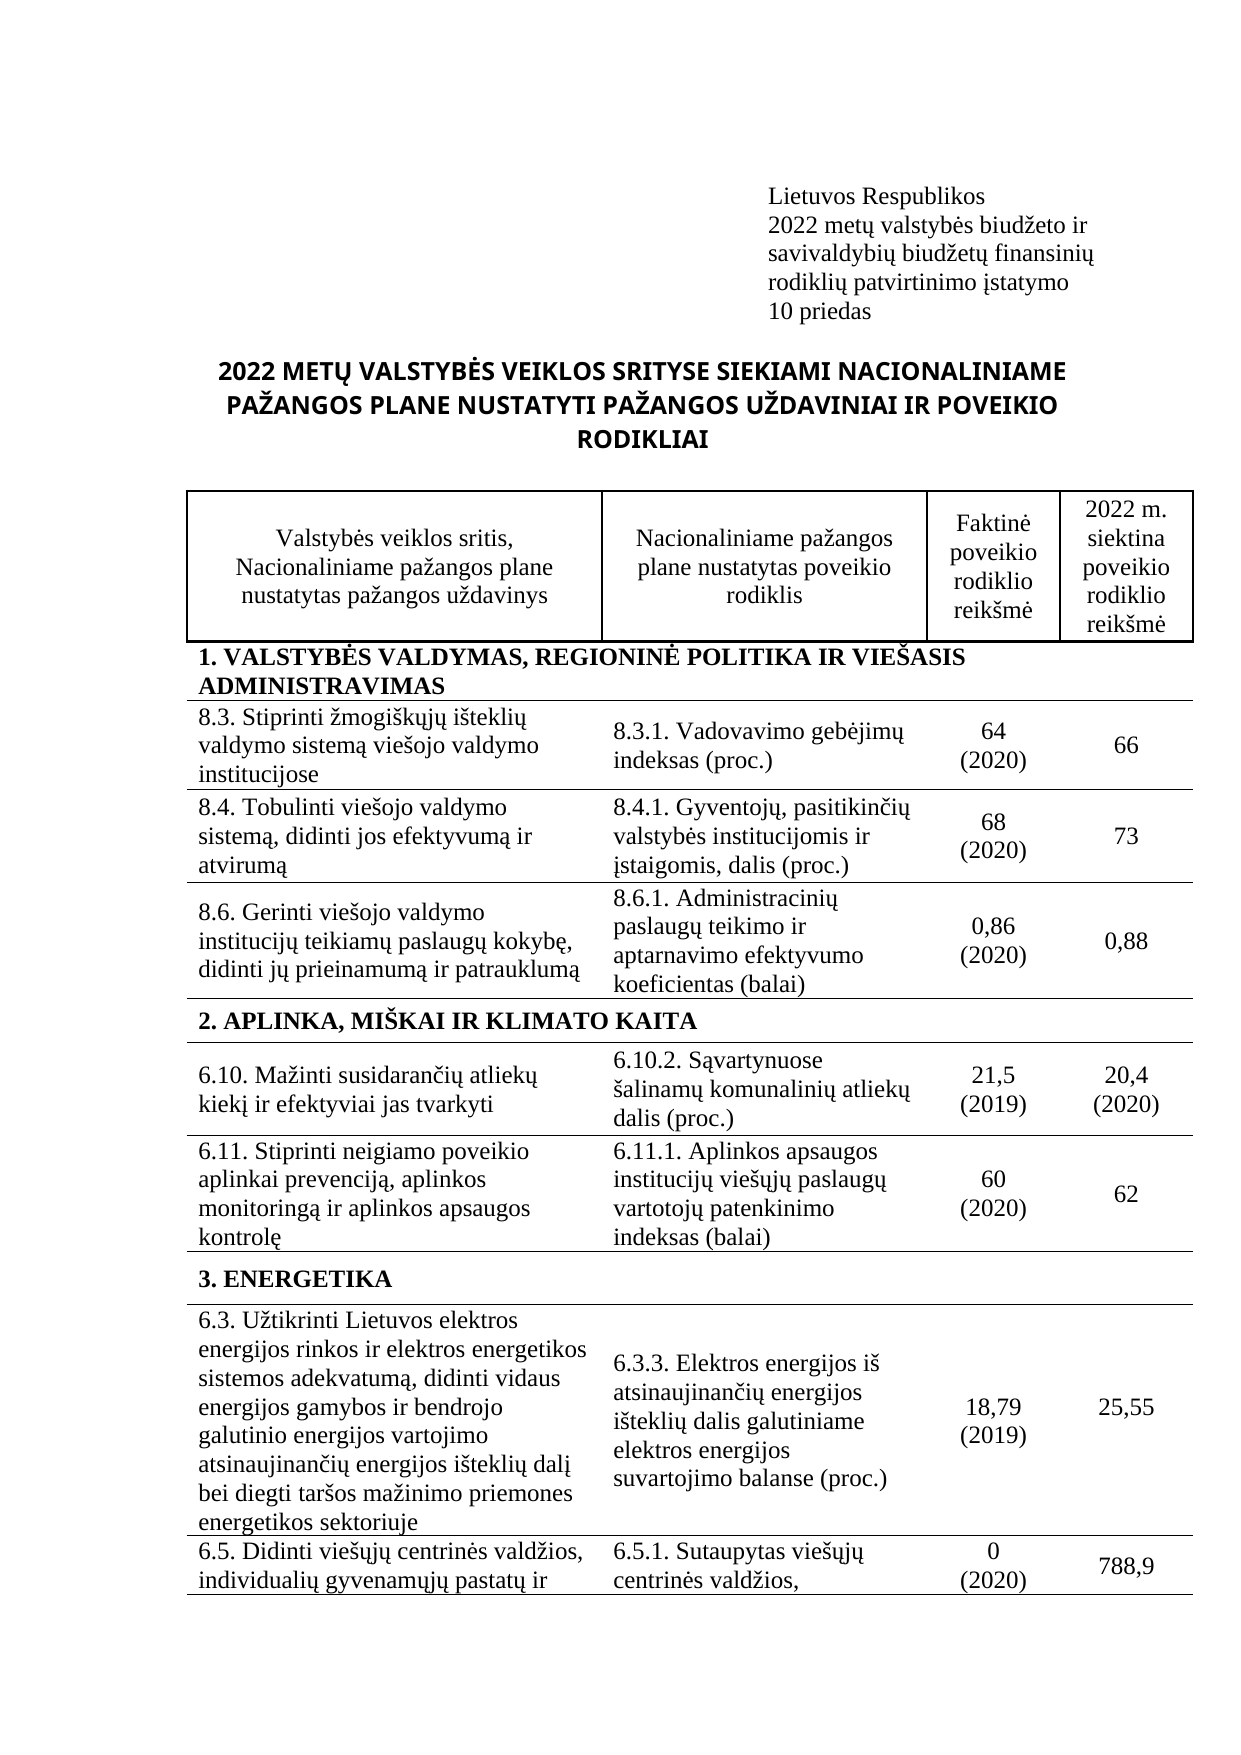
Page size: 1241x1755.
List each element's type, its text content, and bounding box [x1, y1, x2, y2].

table_cell 6.5. Didinti viešųjų centrinės valdžios, individualių gyvenamųjų pastatų ir [187, 1536, 602, 1594]
table_cell 21,5 (2019) [927, 1043, 1060, 1135]
table_cell 25,55 [1060, 1305, 1193, 1535]
text 10 priedas [693, 296, 1107, 325]
table_cell 8.4. Tobulinti viešojo valdymo sistemą, didinti jos efektyvumą ir atvirumą [187, 790, 602, 882]
text savivaldybių biudžetų finansinių [177, 238, 1107, 267]
table_cell 73 [1060, 790, 1193, 882]
text Lietuvos Respublikos [177, 181, 1107, 210]
table_cell 6.11.1. Aplinkos apsaugos institucijų viešųjų paslaugų vartotojų patenkinimo indeksas (balai) [602, 1136, 927, 1251]
table_cell 788,9 [1060, 1536, 1193, 1594]
table_cell 60 (2020) [927, 1136, 1060, 1251]
table_header 2022 m. siektina poveikio rodiklio reikšmė [1061, 492, 1192, 640]
table_cell 0,88 [1060, 883, 1193, 998]
table_cell 1. VALSTYBĖS VALDYMAS, REGIONINĖ POLITIKA IR VIEŠASIS ADMINISTRAVIMAS [187, 643, 1193, 700]
table_cell 8.3.1. Vadovavimo gebėjimų indeksas (proc.) [602, 701, 927, 788]
table_cell 66 [1060, 701, 1193, 788]
table_cell 8.6.1. Administracinių paslaugų teikimo ir aptarnavimo efektyvumo koeficientas (balai) [602, 883, 927, 998]
table_header Faktinė poveikio rodiklio reikšmė [928, 492, 1059, 640]
table_cell 20,4 (2020) [1060, 1043, 1193, 1135]
table_cell [602, 1252, 927, 1304]
table_cell 8.3. Stiprinti žmogiškųjų išteklių valdymo sistemą viešojo valdymo institucijose [187, 701, 602, 788]
table_cell 68 (2020) [927, 790, 1060, 882]
table_cell 2. APLINKA, MIŠKAI IR KLIMATO KAITA [187, 999, 1193, 1042]
table_cell 6.5.1. Sutaupytas viešųjų centrinės valdžios, [602, 1536, 927, 1594]
table_cell 6.3.3. Elektros energijos iš atsinaujinančių energijos išteklių dalis galutiniame elektros energijos suvartojimo balanse (proc.) [602, 1305, 927, 1535]
table_cell 64 (2020) [927, 701, 1060, 788]
table_cell 6.10.2. Sąvartynuose šalinamų komunalinių atliekų dalis (proc.) [602, 1043, 927, 1135]
table_cell 0 (2020) [927, 1536, 1060, 1594]
table_cell 8.4.1. Gyventojų, pasitikinčių valstybės institucijomis ir įstaigomis, dalis (proc.) [602, 790, 927, 882]
table_cell 6.10. Mažinti susidarančių atliekų kiekį ir efektyviai jas tvarkyti [187, 1043, 602, 1135]
table_cell 18,79 (2019) [927, 1305, 1060, 1535]
table_cell [927, 1252, 1060, 1304]
table_cell 62 [1060, 1136, 1193, 1251]
text 2022 METŲ VALSTYBĖS VEIKLOS SRITYSE SIEKIAMI NACIONALINIAME PAŽANGOS PLANE NUSTATYTI PAŽANGOS UŽDAVINIAI IR POVEIKIO RODIKLIAI [177, 353, 1107, 456]
table_cell 3. ENERGETIKA [187, 1252, 602, 1304]
text 2022 metų valstybės biudžeto ir [177, 210, 1107, 238]
table_cell [1060, 1252, 1193, 1304]
table_header Nacionaliniame pažangos plane nustatytas poveikio rodiklis [603, 492, 926, 640]
table_cell 6.3. Užtikrinti Lietuvos elektros energijos rinkos ir elektros energetikos sistemos adekvatumą, didinti vidaus energijos gamybos ir bendrojo galutinio energijos vartojimo atsinaujinančių energijos išteklių dalį bei diegti taršos mažinimo priemones energetikos sektoriuje [187, 1305, 602, 1535]
table_cell 0,86 (2020) [927, 883, 1060, 998]
text rodiklių patvirtinimo įstatymo [177, 267, 1107, 296]
table_header Valstybės veiklos sritis, Nacionaliniame pažangos plane nustatytas pažangos uždavinys [188, 492, 601, 640]
table_cell 8.6. Gerinti viešojo valdymo institucijų teikiamų paslaugų kokybę, didinti jų prieinamumą ir patrauklumą [187, 883, 602, 998]
table_cell 6.11. Stiprinti neigiamo poveikio aplinkai prevenciją, aplinkos monitoringą ir aplinkos apsaugos kontrolę [187, 1136, 602, 1251]
